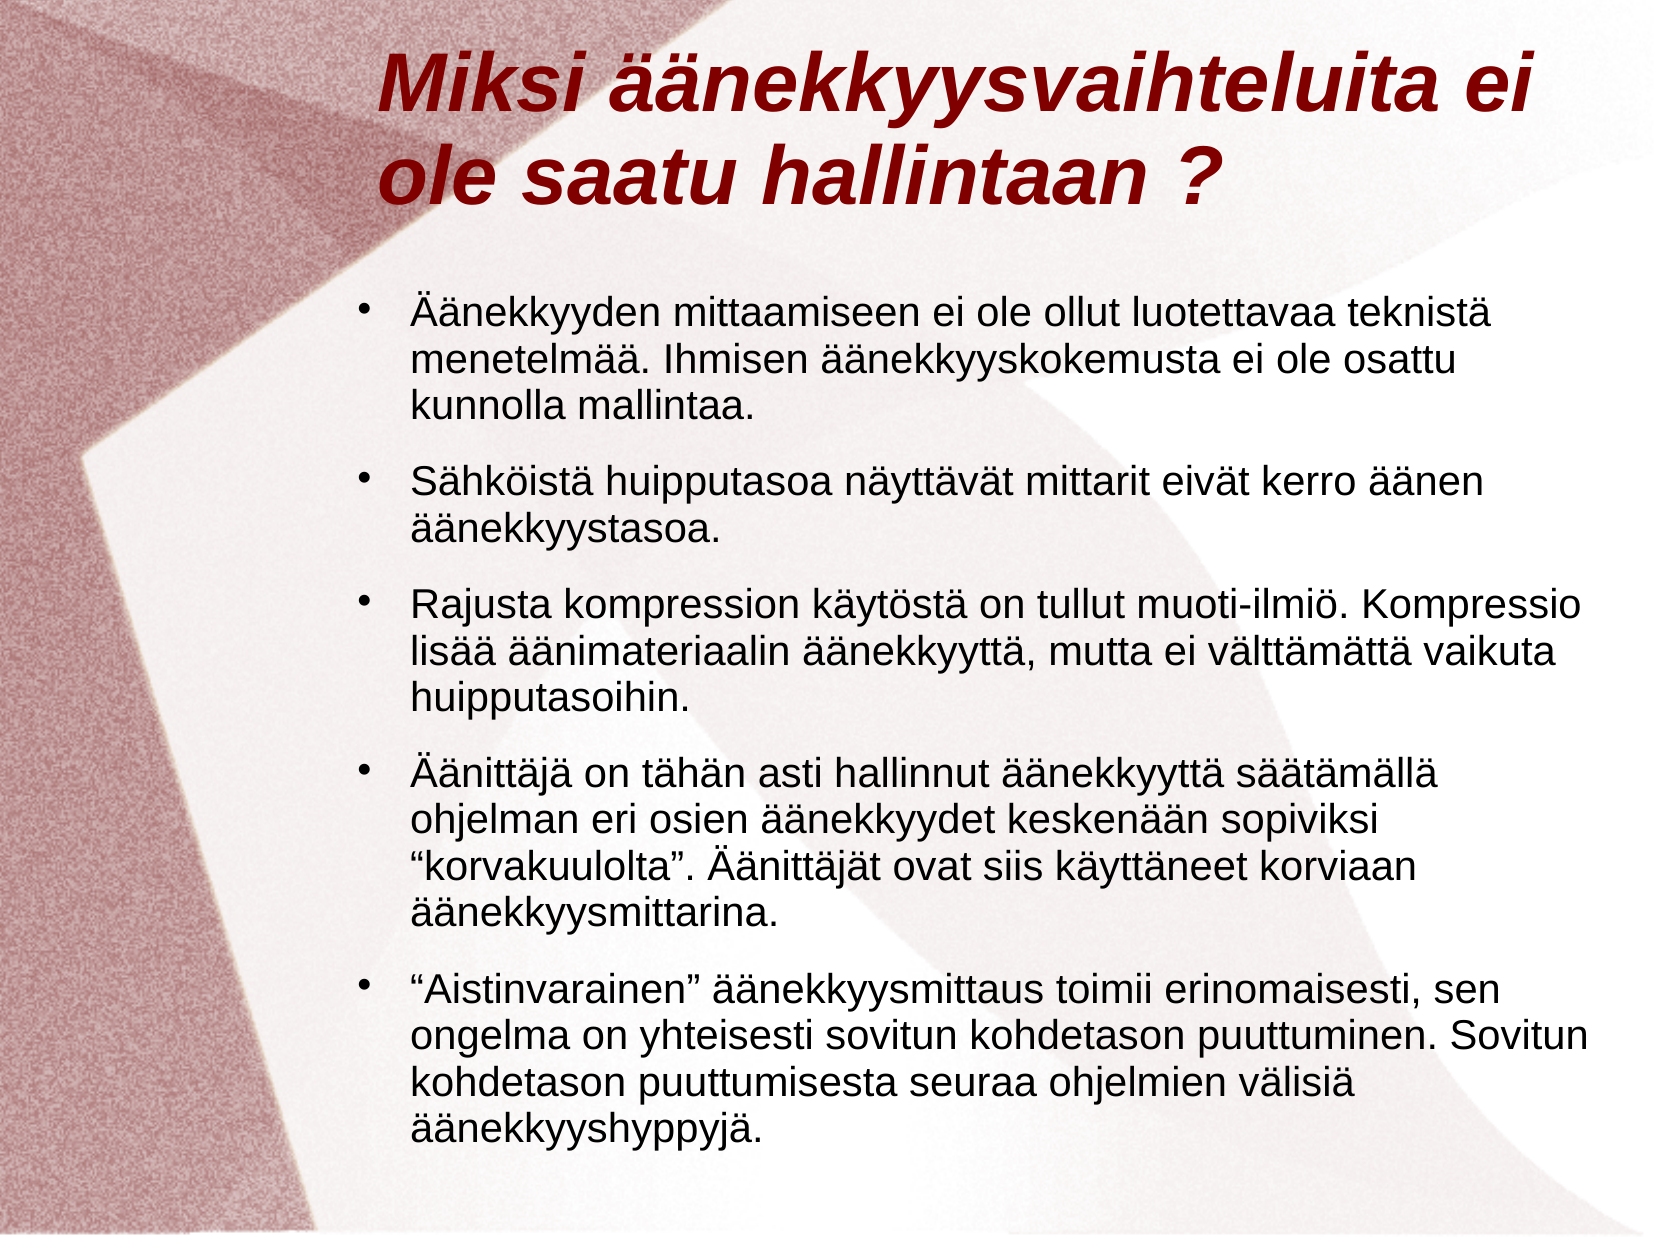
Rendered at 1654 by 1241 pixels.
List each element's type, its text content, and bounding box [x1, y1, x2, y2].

title Miksi äänekkyysvaihteluita ei ole saatu hallintaan ? [377, 23, 1591, 231]
picture [0, 0, 1654, 1241]
list Äänekkyyden mittaamiseen ei ole ollut luotettavaa teknistä menetelmää. Ihmisen äänekkyyskokemusta ei ole osattu kunnolla mallintaa. Sähköistä huipputasoa näyttävät mittarit eivät kerro äänen äänekkyystasoa. Rajusta kompression käytöstä on tullut muoti-ilmiö. Kompressio lisää äänimateriaalin äänekkyyttä, mutta ei välttämättä vaikuta huipputasoihin. Äänittäjä on tähän asti hallinnut äänekkyyttä säätämällä ohjelman eri osien äänekkyydet keskenään sopiviksi “korvakuulolta”. Äänittäjät ovat siis käyttäneet korviaan äänekkyysmittarina. “Aistinvarainen” äänekkyysmittaus toimii erinomaisesti, sen ongelma on yhteisesti sovitun kohdetason puuttuminen. Sovitun kohdetason puuttumisesta seuraa ohjelmien välisiä äänekkyyshyppyjä. [340, 286, 1616, 1152]
